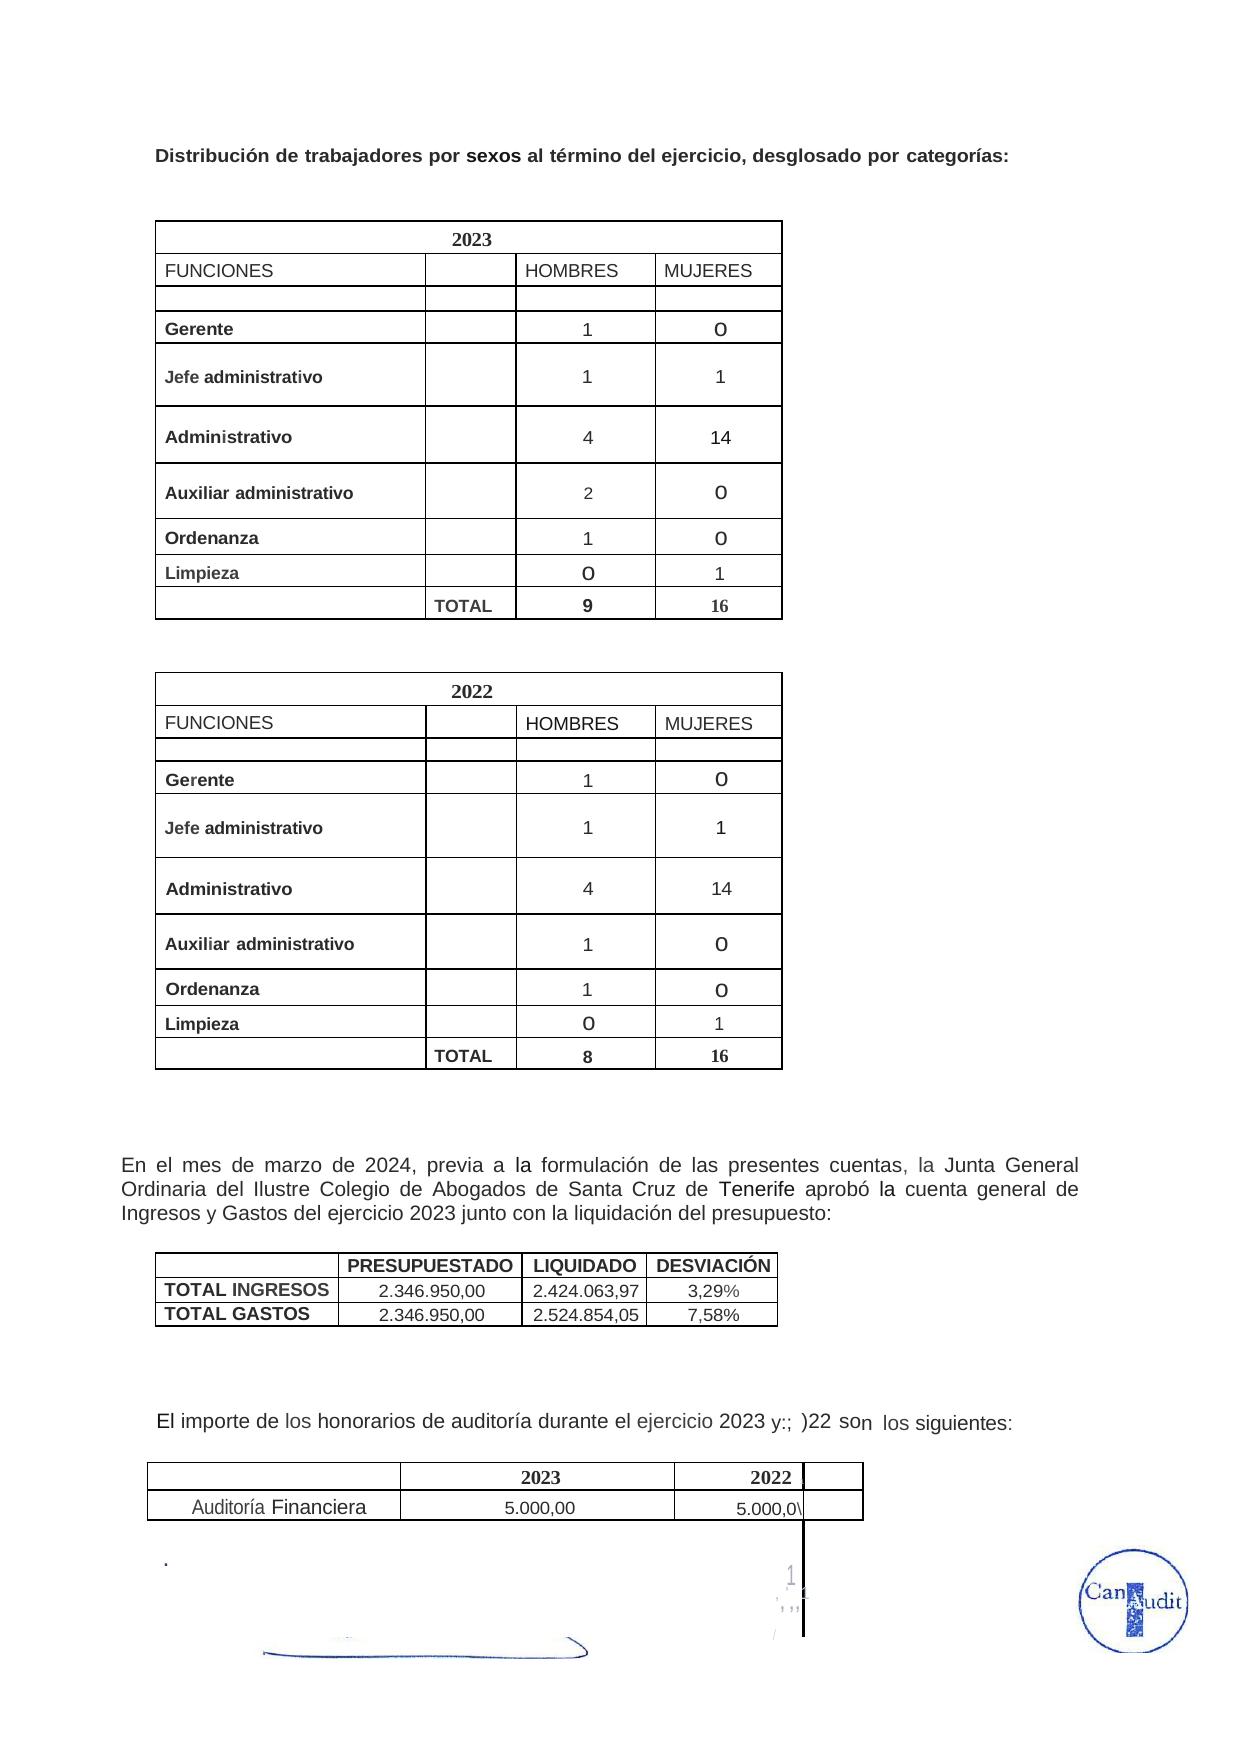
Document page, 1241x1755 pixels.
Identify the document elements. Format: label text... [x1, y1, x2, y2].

table_cell Limpieza [156, 1006, 425, 1037]
table_cell [427, 706, 516, 737]
table_header PRESUPUESTADO [339, 1254, 521, 1277]
table_cell [156, 1038, 425, 1068]
table_cell o [656, 519, 781, 554]
table_cell [426, 519, 515, 554]
table_cell 3,29% [647, 1278, 777, 1301]
table_cell o [656, 762, 781, 792]
table_cell Jefe administrativo [156, 794, 425, 857]
table_cell 1 [517, 519, 655, 554]
table_cell 2 [517, 464, 655, 518]
table_cell 1 [656, 794, 781, 857]
table_cell 1 [517, 794, 655, 857]
table_cell Administrativo [156, 407, 425, 462]
text Distribución de trabajadores por sexos al término del ejercicio, desglosado por categorías: [155, 145, 1241, 166]
table_cell o [517, 555, 655, 586]
table_cell 2.424.063,97 [523, 1278, 646, 1301]
table_cell 1 [517, 762, 655, 792]
table_cell FUNCIONES [156, 706, 425, 737]
table_cell 7,58% [647, 1303, 777, 1325]
table_cell [427, 915, 516, 968]
table_cell 14 [656, 858, 781, 913]
table_cell 2.346.950,00 [339, 1278, 521, 1301]
table_cell [427, 1006, 516, 1037]
table_cell 4 [517, 858, 655, 913]
table_cell Jefe administrativo [156, 344, 425, 405]
table_cell [427, 858, 516, 913]
table_cell Gerente [156, 762, 425, 792]
table_header [805, 1463, 862, 1489]
table_cell [427, 794, 516, 857]
table_cell Ordenanza [156, 970, 425, 1004]
table_cell [156, 287, 425, 310]
table_cell 1 [517, 970, 655, 1004]
table_cell HOMBRES [517, 706, 655, 737]
table_cell [426, 254, 515, 285]
table_cell Administrativo [156, 858, 425, 913]
table_cell o [656, 915, 781, 968]
table_cell [426, 555, 515, 586]
table_cell [427, 739, 516, 760]
table_cell 14 [656, 407, 781, 462]
table_cell TOTAL [426, 587, 515, 618]
table_cell 1 [517, 915, 655, 968]
table_cell o [656, 312, 781, 342]
table_cell 1 [517, 344, 655, 405]
table_cell 1 [656, 344, 781, 405]
table_cell 1 [656, 555, 781, 586]
table_cell [805, 1521, 863, 1637]
table_cell [517, 739, 655, 760]
table_cell TOTAL [427, 1038, 516, 1068]
table_cell Limpieza [156, 555, 425, 586]
table_cell o [517, 1006, 655, 1037]
table_cell TOTAL INGRESOS [156, 1278, 338, 1301]
table_cell [427, 762, 516, 792]
table_cell 16 [656, 587, 781, 618]
table_cell MUJERES [656, 254, 781, 285]
table_cell 4 [517, 407, 655, 462]
table_header DESVIACIÓN [647, 1254, 777, 1277]
table_cell FUNCIONES [156, 254, 425, 285]
table_cell [426, 312, 515, 342]
table_header [148, 1463, 400, 1489]
table_cell 5.000,0\ [675, 1491, 803, 1519]
table_cell MUJERES [656, 706, 781, 737]
table_cell [517, 287, 655, 310]
table_cell 8 [517, 1038, 655, 1068]
table_cell Ordenanza [156, 519, 425, 554]
table_cell [426, 407, 515, 462]
table_cell 9 [517, 587, 655, 618]
table_cell [156, 739, 425, 760]
table_cell [804, 1491, 862, 1519]
table_cell 16 [656, 1038, 781, 1068]
table_cell [656, 287, 781, 310]
table_cell [656, 739, 781, 760]
table_cell o [656, 970, 781, 1004]
table_cell 1 [517, 312, 655, 342]
table_cell o [656, 464, 781, 518]
table_cell 2.346.950,00 [339, 1303, 521, 1325]
table_cell Auxiliar administrativo [156, 464, 425, 518]
table_header LIQUIDADO [523, 1254, 646, 1277]
text En el mes de marzo de 2024, previa a la formulación de las presentes cuentas, la Junta General Ordinaria del Ilustre Colegio de Abogados de Santa Cruz de Tenerife aprobó la cuenta general de Ingresos y Gastos del ejercicio 2023 junto con la liquidación del presupuesto: [121, 1154, 1079, 1224]
table_cell . 1 ,,',,1 / [147, 1521, 802, 1637]
table_header 2022 1 [675, 1463, 802, 1489]
table_cell 2.524.854,05 [523, 1303, 646, 1325]
table_cell [426, 287, 515, 310]
table_cell Gerente [156, 312, 425, 342]
table_header 2023 [156, 222, 781, 252]
text El importe de los honorarios de auditoría durante el ejercicio 2023 y:; )22 son los siguientes: [156, 1409, 1241, 1434]
table_cell 5.000,00 [401, 1491, 674, 1519]
table_cell TOTAL GASTOS [156, 1303, 338, 1325]
table_cell Auditoría Financiera [148, 1491, 400, 1519]
table_header [156, 1254, 338, 1277]
table_cell [426, 464, 515, 518]
table_cell [426, 344, 515, 405]
table_cell [427, 970, 516, 1004]
table_header 2023 [401, 1463, 674, 1489]
table_header 2022 [156, 673, 781, 705]
table_cell HOMBRES [517, 254, 655, 285]
table_cell Auxiliar administrativo [156, 915, 425, 968]
table_cell 1 [656, 1006, 781, 1037]
table_cell [156, 587, 425, 618]
